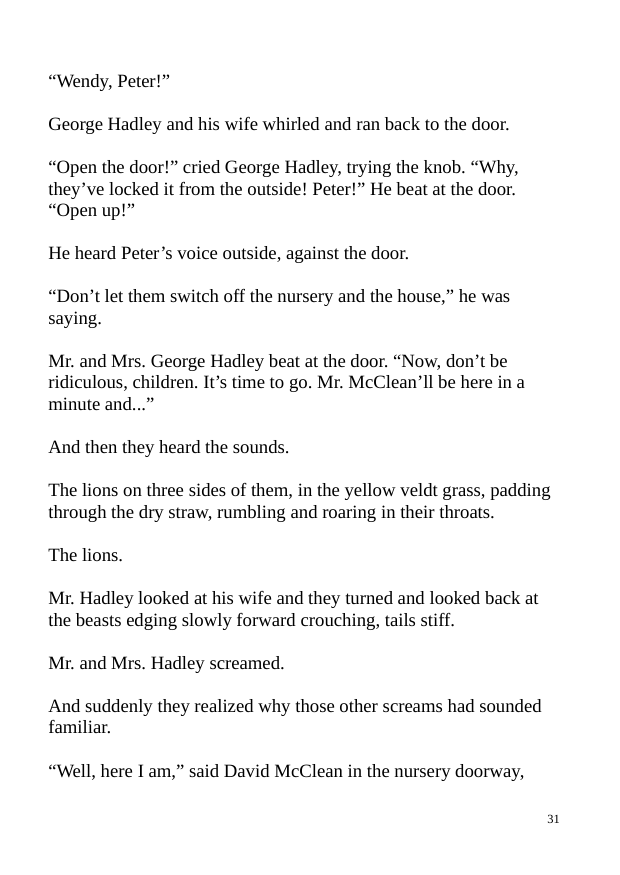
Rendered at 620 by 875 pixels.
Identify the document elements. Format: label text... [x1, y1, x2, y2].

text “Wendy, Peter!” George Hadley and his wife whirled and ran back to the door. “Open the door!” cried George Hadley, trying the knob. “Why, they’ve locked it from the outside! Peter!” He beat at the door. “Open up!” He heard Peter’s voice outside, against the door. “Don’t let them switch off the nursery and the house,” he was saying. Mr. and Mrs. George Hadley beat at the door. “Now, don’t be ridiculous, children. It’s time to go. Mr. McClean’ll be here in a minute and...” And then they heard the sounds. The lions on three sides of them, in the yellow veldt grass, padding through the dry straw, rumbling and roaring in their throats. The lions. Mr. Hadley looked at his wife and they turned and looked back at the beasts edging slowly forward crouching, tails stiff. Mr. and Mrs. Hadley screamed. And suddenly they realized why those other screams had sounded familiar. “Well, here I am,” said David McClean in the nursery doorway, [48, 48, 559, 781]
